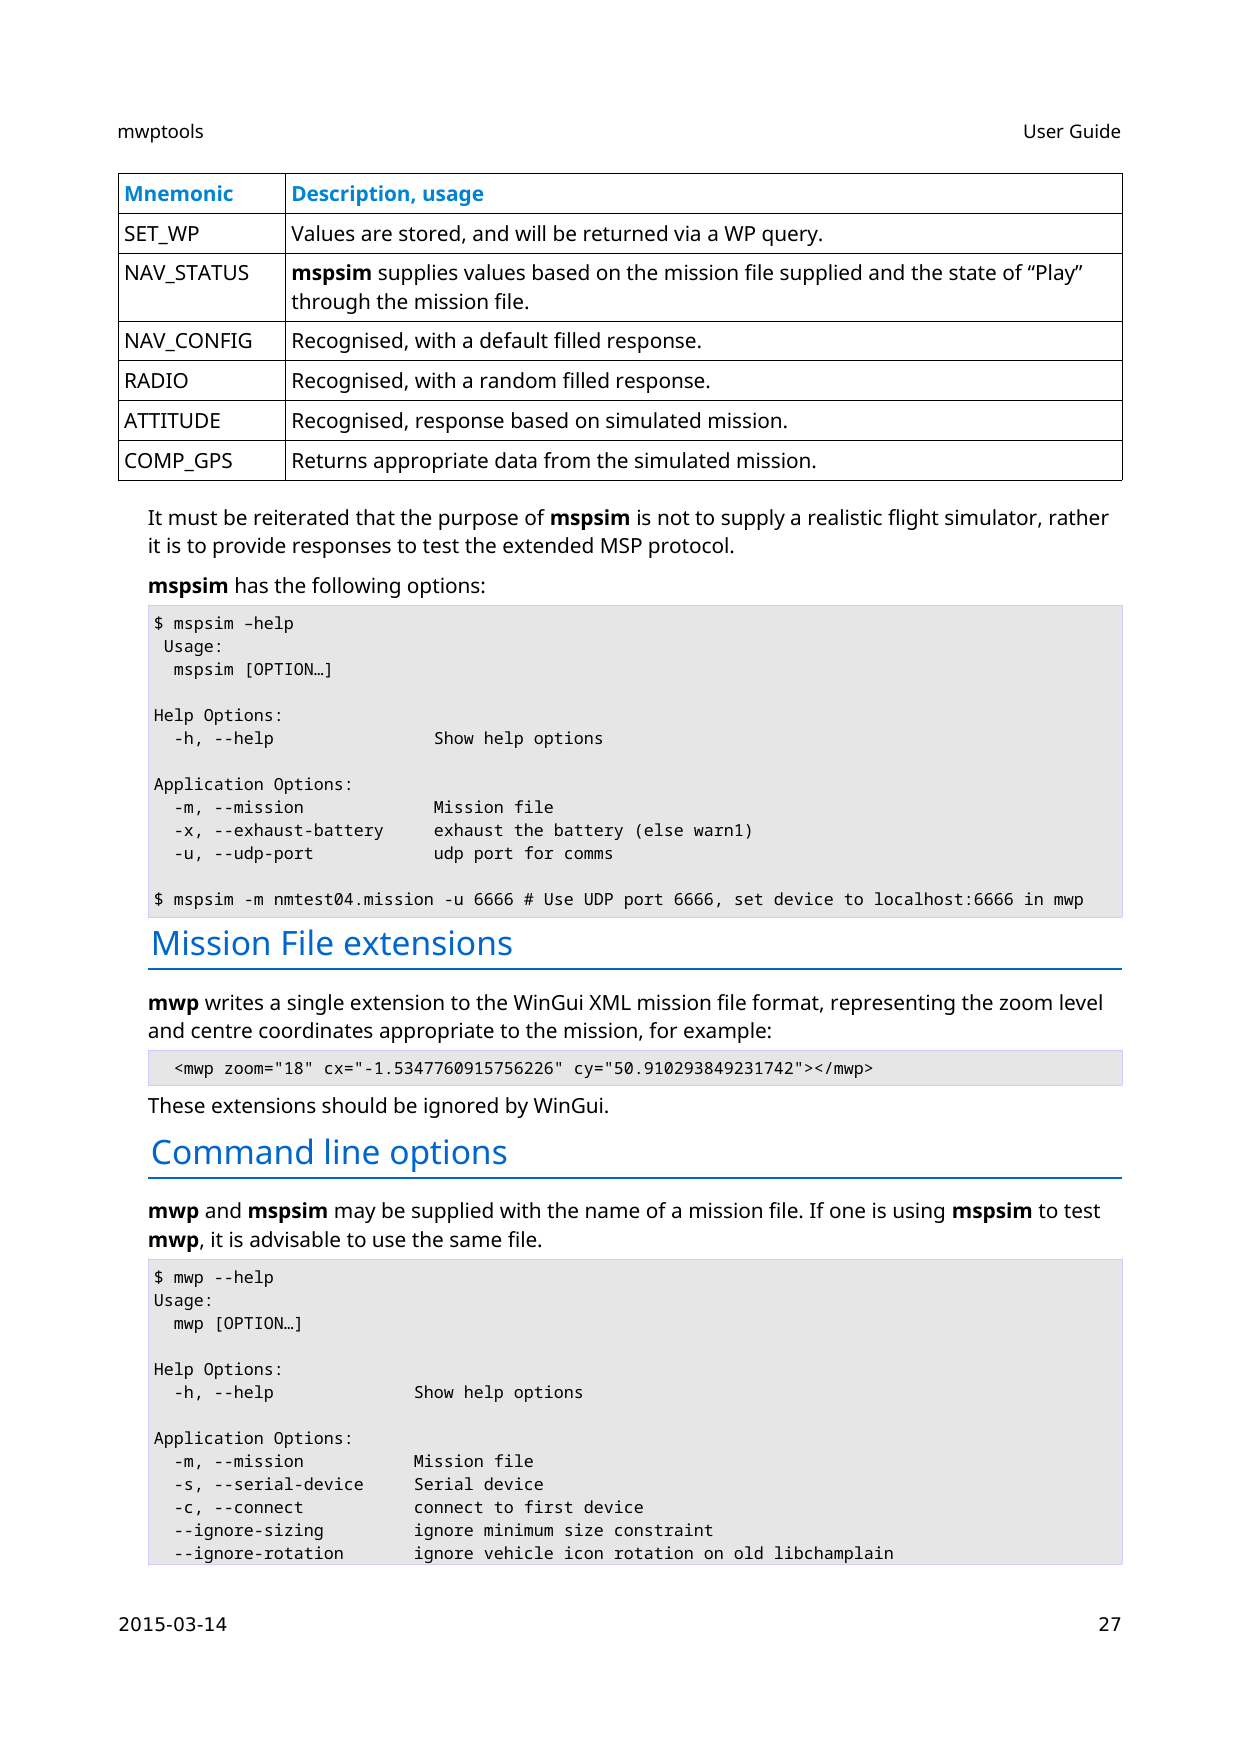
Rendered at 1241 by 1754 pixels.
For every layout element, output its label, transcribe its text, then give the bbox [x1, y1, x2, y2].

table_cell NAV_CONFIG [119, 322, 285, 360]
text mwp and mspsim may be supplied with the name of a mission file. If one is using mspsim to test mwp, it is advisable to use the same file. [148, 1197, 1122, 1253]
text -m, --mission Mission file [149, 1443, 1122, 1466]
text -s, --serial-device Serial device [149, 1466, 1122, 1489]
table_cell Recognised, response based on simulated mission. [286, 401, 1122, 440]
table_cell Recognised, with a random filled response. [286, 361, 1122, 400]
table_cell Recognised, with a default filled response. [286, 322, 1122, 360]
text $ mwp --help [149, 1260, 1122, 1282]
table_header Mnemonic [119, 174, 285, 213]
subtitle Mission File extensions [148, 918, 1122, 968]
text -h, --help Show help options [149, 1374, 1122, 1397]
text -u, --udp-port udp port for comms [149, 836, 1122, 859]
text mspsim [OPTION…] [149, 651, 1122, 674]
text mwp [OPTION…] [149, 1305, 1122, 1328]
text -x, --exhaust-battery exhaust the battery (else warn1) [149, 813, 1122, 836]
text --ignore-rotation ignore vehicle icon rotation on old libchamplain [149, 1535, 1122, 1564]
table_header Description, usage [286, 174, 1122, 213]
table_cell RADIO [119, 361, 285, 400]
subtitle Command line options [148, 1126, 1122, 1177]
text -h, --help Show help options [149, 721, 1122, 743]
text -m, --mission Mission file [149, 789, 1122, 813]
text Help Options: [149, 1351, 1122, 1374]
table_cell SET_WP [119, 214, 285, 253]
text It must be reiterated that the purpose of mspsim is not to supply a realistic flight simulator, rather it is to provide responses to test the extended MSP protocol. [148, 503, 1122, 559]
text -c, --connect connect to first device [149, 1489, 1122, 1512]
text Application Options: [149, 767, 1122, 789]
text Usage: [149, 628, 1122, 651]
table_cell ATTITUDE [119, 401, 285, 440]
text Application Options: [149, 1420, 1122, 1443]
text $ mspsim –help [149, 606, 1122, 628]
text Help Options: [149, 697, 1122, 721]
table_cell COMP_GPS [119, 441, 285, 480]
table_cell Returns appropriate data from the simulated mission. [286, 441, 1122, 480]
text <mwp zoom="18" cx="-1.5347760915756226" cy="50.910293849231742"></mwp> [149, 1051, 1122, 1085]
text --ignore-sizing ignore minimum size constraint [149, 1512, 1122, 1535]
text These extensions should be ignored by WinGui. [148, 1091, 1122, 1119]
table_cell NAV_STATUS [119, 254, 285, 321]
text mspsim has the following options: [148, 571, 1122, 599]
text mwp writes a single extension to the WinGui XML mission file format, representing the zoom level and centre coordinates appropriate to the mission, for example: [148, 988, 1122, 1044]
text Usage: [149, 1282, 1122, 1305]
text $ mspsim -m nmtest04.mission -u 6666 # Use UDP port 6666, set device to localhost:6666 in mwp [149, 882, 1122, 917]
table_cell Values are stored, and will be returned via a WP query. [286, 214, 1122, 253]
table_cell mspsim supplies values based on the mission file supplied and the state of “Play” through the mission file. [286, 254, 1122, 321]
